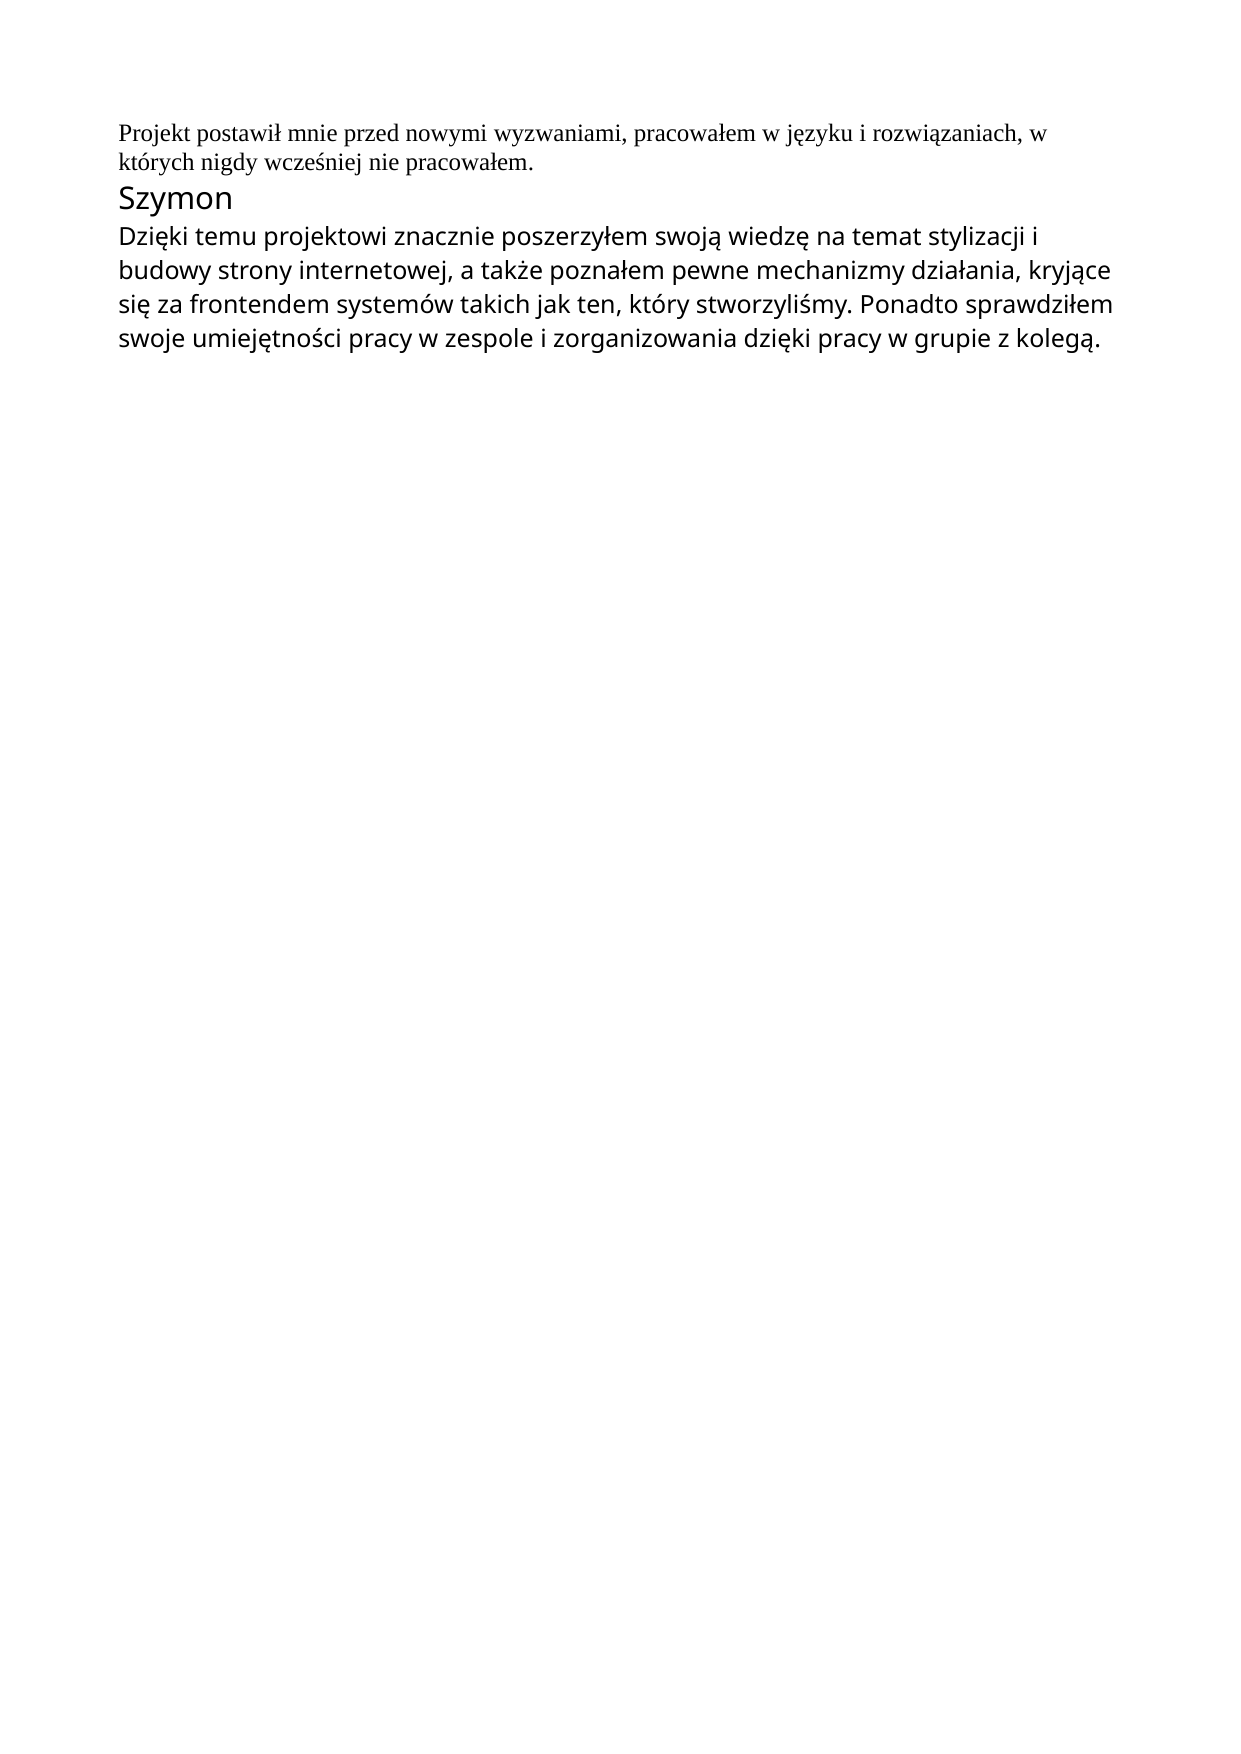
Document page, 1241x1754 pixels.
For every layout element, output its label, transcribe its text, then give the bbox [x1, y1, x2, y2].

text Dzięki temu projektowi znacznie poszerzyłem swoją wiedzę na temat stylizacji i budowy strony internetowej, a także poznałem pewne mechanizmy działania, kryjące się za frontendem systemów takich jak ten, który stworzyliśmy. Ponadto sprawdziłem swoje umiejętności pracy w zespole i zorganizowania dzięki pracy w grupie z kolegą. [118, 218, 1122, 354]
text Szymon [118, 176, 1122, 218]
text Projekt postawił mnie przed nowymi wyzwaniami, pracowałem w języku i rozwiązaniach, w których nigdy wcześniej nie pracowałem. [118, 118, 1122, 176]
